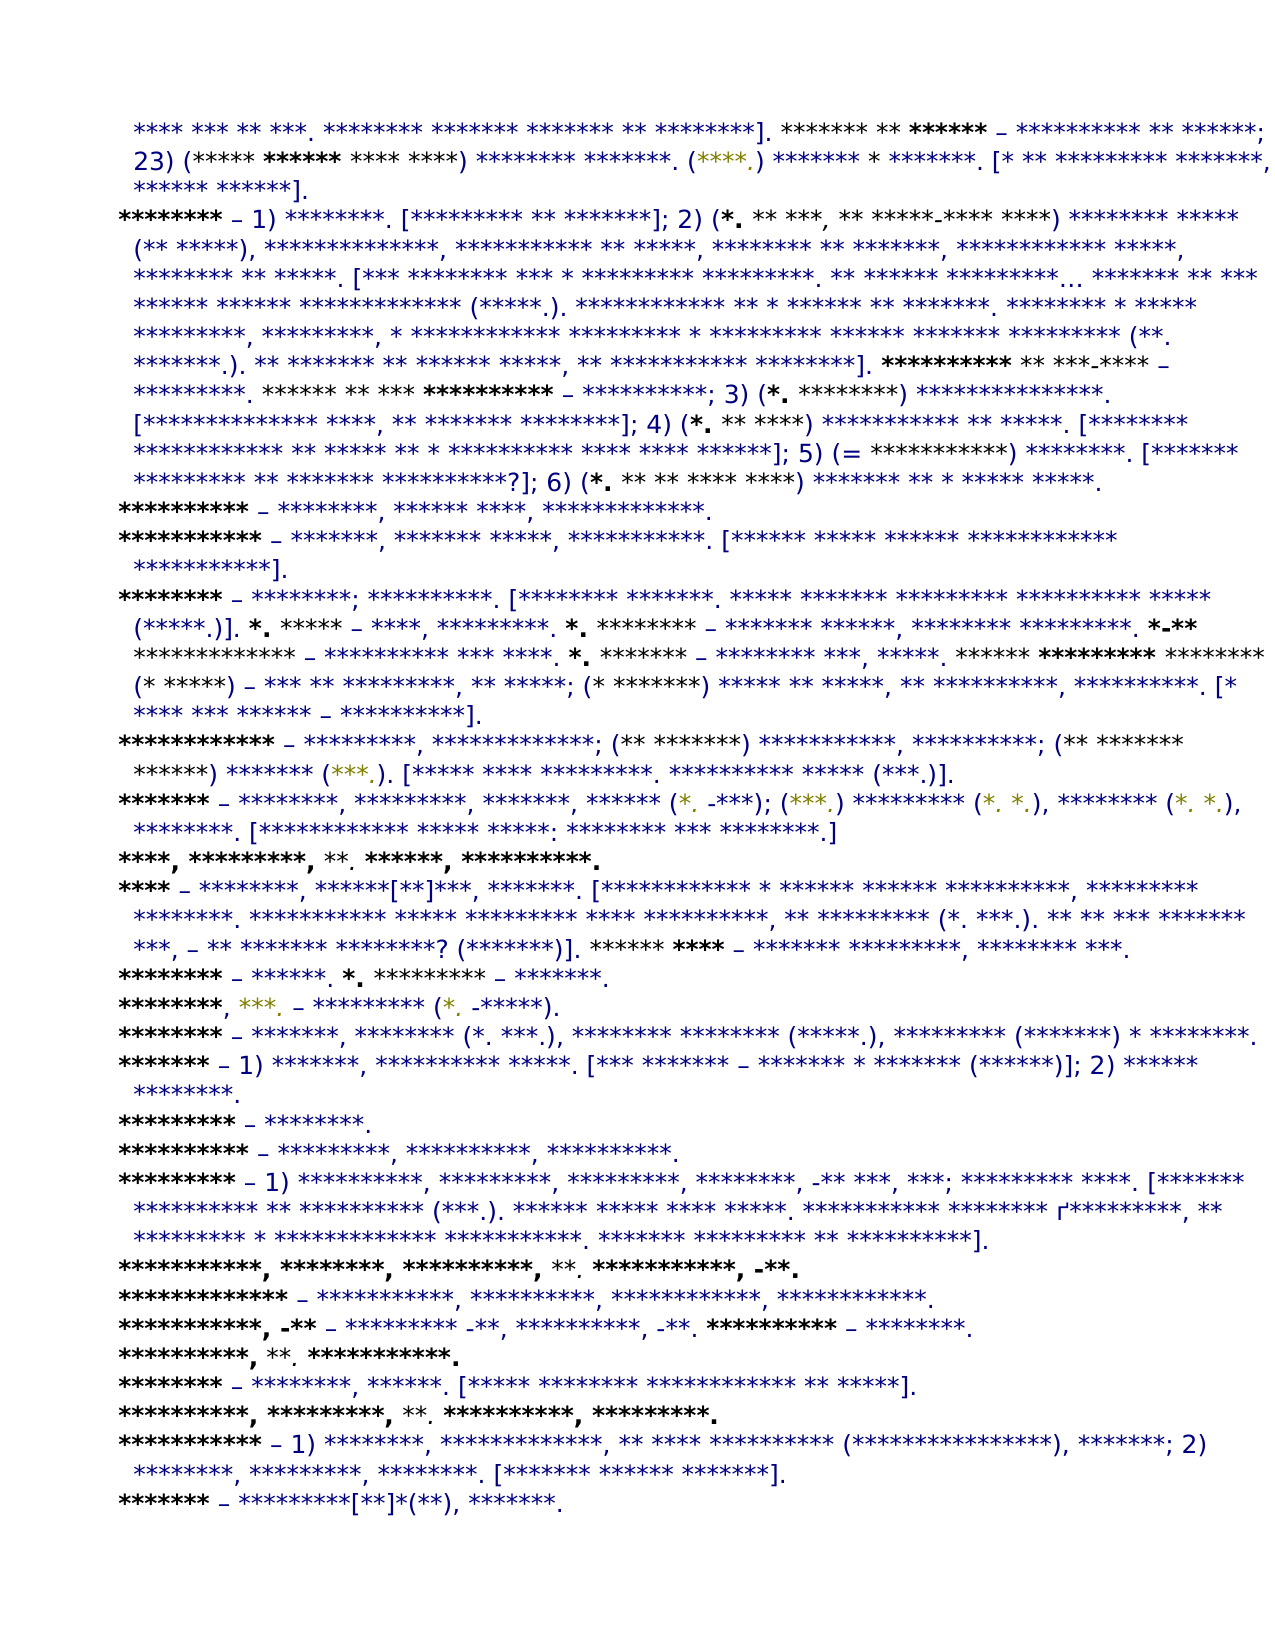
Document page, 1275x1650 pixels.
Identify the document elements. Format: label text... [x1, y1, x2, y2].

text **** – ********, ******[**]***, *******. [************ * ****** ****** **********, ********* ********. *********** ***** ********* **** **********, ** ********* (*. ***.). ** ** *** ******* ***, – ** ******* ********? (*******)]. ****** **** – ******* *********, ******** ***. [118, 876, 1275, 964]
text *********** – 1) ********, *************, ** **** ********** (****************), *******; 2) ********, *********, ********. [******* ****** *******]. [118, 1431, 1275, 1489]
text **********, *********, **. **********, *********. [118, 1401, 1275, 1431]
text ************ – *********, *************; (** *******) ***********, **********; (** ******* ******) ******* (***.). [***** **** *********. ********** ***** (***.)]. [118, 731, 1275, 789]
text *********** – *******, ******* *****, ***********. [****** ***** ****** ************ ***********]. [118, 526, 1275, 585]
text ******** – ********; **********. [******** *******. ***** ******* ********* ********** ***** (*****.)]. *. ***** – ****, *********. *. ******** – ******* ******, ******** *********. *-** ************* – ********** *** ****. *. ******* – ******** ***, *****. ****** ********* ******** (* *****) – *** ** *********, ** *****; (* *******) ***** ** *****, ** **********, **********. [* **** *** ****** – **********]. [118, 585, 1275, 731]
text ***********, ********, **********, **. ***********, -**. [118, 1256, 1275, 1285]
text ******* – 1) *******, ********** *****. [*** ******* – ******* * ******* (******)]; 2) ****** ********. [118, 1051, 1275, 1110]
text ******* – ********, *********, *******, ****** (*. -***); (***.) ********* (*. *.), ******** (*. *.), ********. [************ ***** *****: ******** *** ********.] [118, 789, 1275, 847]
text ********* – 1) **********, *********, *********, ********, -** ***, ***; ********* ****. [******* ********** ** ********** (***.). ****** ***** **** *****. *********** ******** ґ*********, ** ********* * ************* ***********. ******* ********* ** **********]. [118, 1168, 1275, 1256]
text **********, **. ***********. [118, 1343, 1275, 1372]
text ****, *********, **. ******, **********. [118, 847, 1275, 876]
text ********** – *********, **********, **********. [118, 1139, 1275, 1168]
text ******** – *******, ******** (*. ***.), ******** ******** (*****.), ********* (*******) * ********. [118, 1022, 1275, 1051]
text ******** – 1) ********. [********* ** *******]; 2) (*. ** ***, ** *****-**** ****) ******** ***** (** *****), **************, *********** ** *****, ******** ** *******, ************ *****, ******** ** *****. [*** ******** *** * ********* *********. ** ****** *********… ******* ** *** ****** ****** ************* (*****.). ************ ** * ****** ** *******. ******** * ***** *********, *********, * ************ ********* * ********* ****** ******* ********* (**. *******.). ** ******* ** ****** *****, ** *********** ********]. ********** ** ***-**** – *********. ****** ** *** ********** – **********; 3) (*. ********) ***************. [************** ****, ** ******* ********]; 4) (*. ** ****) *********** ** *****. [******** ************ ** ***** ** * ********** **** **** ******]; 5) (= ***********) ********. [******* ********* ** ******* **********?]; 6) (*. ** ** **** ****) ******* ** * ***** *****. [118, 206, 1275, 497]
text ********, ***. – ********* (*. -*****). [118, 993, 1275, 1022]
text ********* – ********. [118, 1110, 1275, 1139]
text ******** – ********, ******. [***** ******** ************ ** *****]. [118, 1372, 1275, 1401]
text ************* – ***********, **********, ************, ************. [118, 1285, 1275, 1314]
text ******** – ******. *. ********* – *******. [118, 964, 1275, 993]
text ******* – *********[**]*(**), *******. [118, 1489, 1275, 1518]
text ***********, -** – ********* -**, **********, -**. ********** – ********. [118, 1314, 1275, 1343]
text ********** – ********, ****** ****, *************. [118, 497, 1275, 526]
text **** *** ** ***. ******** ******* ******* ** ********]. ******* ** ****** – ********** ** ******; 23) (***** ****** **** ****) ******** *******. (****.) ******* * *******. [* ** ********* *******, ****** ******]. [118, 118, 1275, 206]
